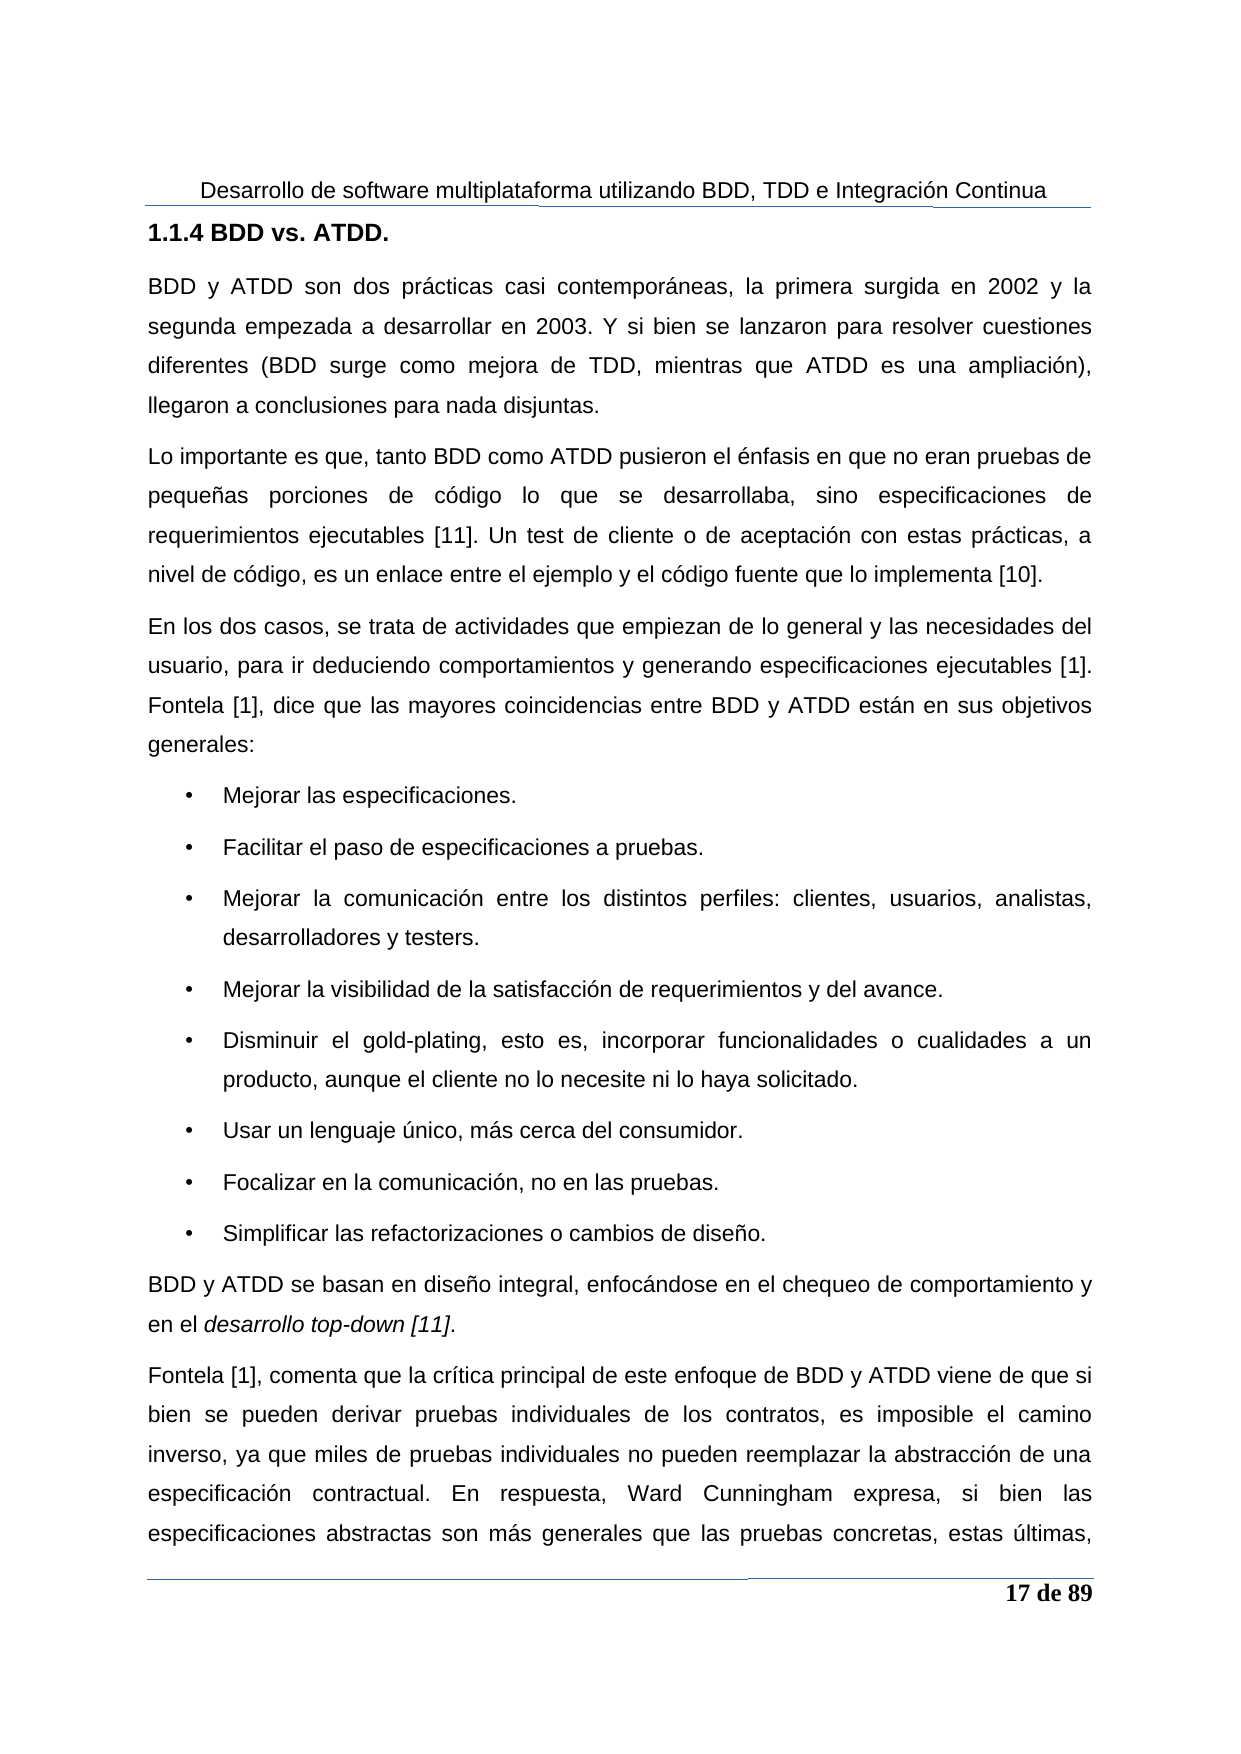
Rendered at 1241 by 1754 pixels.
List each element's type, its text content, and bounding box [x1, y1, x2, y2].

list Facilitar el paso de especificaciones a pruebas. [185, 833, 1093, 860]
list Mejorar la visibilidad de la satisfacción de requerimientos y del avance. [185, 976, 1093, 1002]
text Fontela [1], comenta que la crítica principal de este enfoque de BDD y ATDD viene de que si bien se pueden derivar pruebas individuales de los contratos, es imposible el camino inverso, ya que miles de pruebas individuales no pueden reemplazar la abstracción de una especificación contractual. En respuesta, Ward Cunningham expresa, si bien las especificaciones abstractas son más generales que las pruebas concretas, estas últimas, [148, 1362, 1093, 1546]
text Lo importante es que, tanto BDD como ATDD pusieron el énfasis en que no eran pruebas de pequeñas porciones de código lo que se desarrollaba, sino especificaciones de requerimientos ejecutables [11]. Un test de cliente o de aceptación con estas prácticas, a nivel de código, es un enlace entre el ejemplo y el código fuente que lo implementa [10]. [148, 443, 1093, 588]
text BDD y ATDD se basan en diseño integral, enfocándose en el chequeo de comportamiento y en el desarrollo top-down [11]. [148, 1271, 1093, 1337]
list Simplificar las refactorizaciones o cambios de diseño. [185, 1220, 1093, 1246]
list Mejorar las especificaciones. [185, 782, 1093, 809]
text En los dos casos, se trata de actividades que empiezan de lo general y las necesidades del usuario, para ir deduciendo comportamientos y generando especificaciones ejecutables [1]. Fontela [1], dice que las mayores coincidencias entre BDD y ATDD están en sus objetivos generales: [148, 613, 1093, 757]
list Disminuir el gold-plating, esto es, incorporar funcionalidades o cualidades a un producto, aunque el cliente no lo necesite ni lo haya solicitado. [185, 1027, 1093, 1093]
list Usar un lenguaje único, más cerca del consumidor. [185, 1117, 1093, 1144]
list Mejorar la comunicación entre los distintos perfiles: clientes, usuarios, analistas, desarrolladores y testers. [185, 885, 1093, 951]
list Focalizar en la comunicación, no en las pruebas. [185, 1169, 1093, 1195]
text BDD y ATDD son dos prácticas casi contemporáneas, la primera surgida en 2002 y la segunda empezada a desarrollar en 2003. Y si bien se lanzaron para resolver cuestiones diferentes (BDD surge como mejora de TDD, mientras que ATDD es una ampliación), llegaron a conclusiones para nada disjuntas. [148, 273, 1093, 418]
list 1.1.4 BDD vs. ATDD. [148, 218, 1093, 247]
